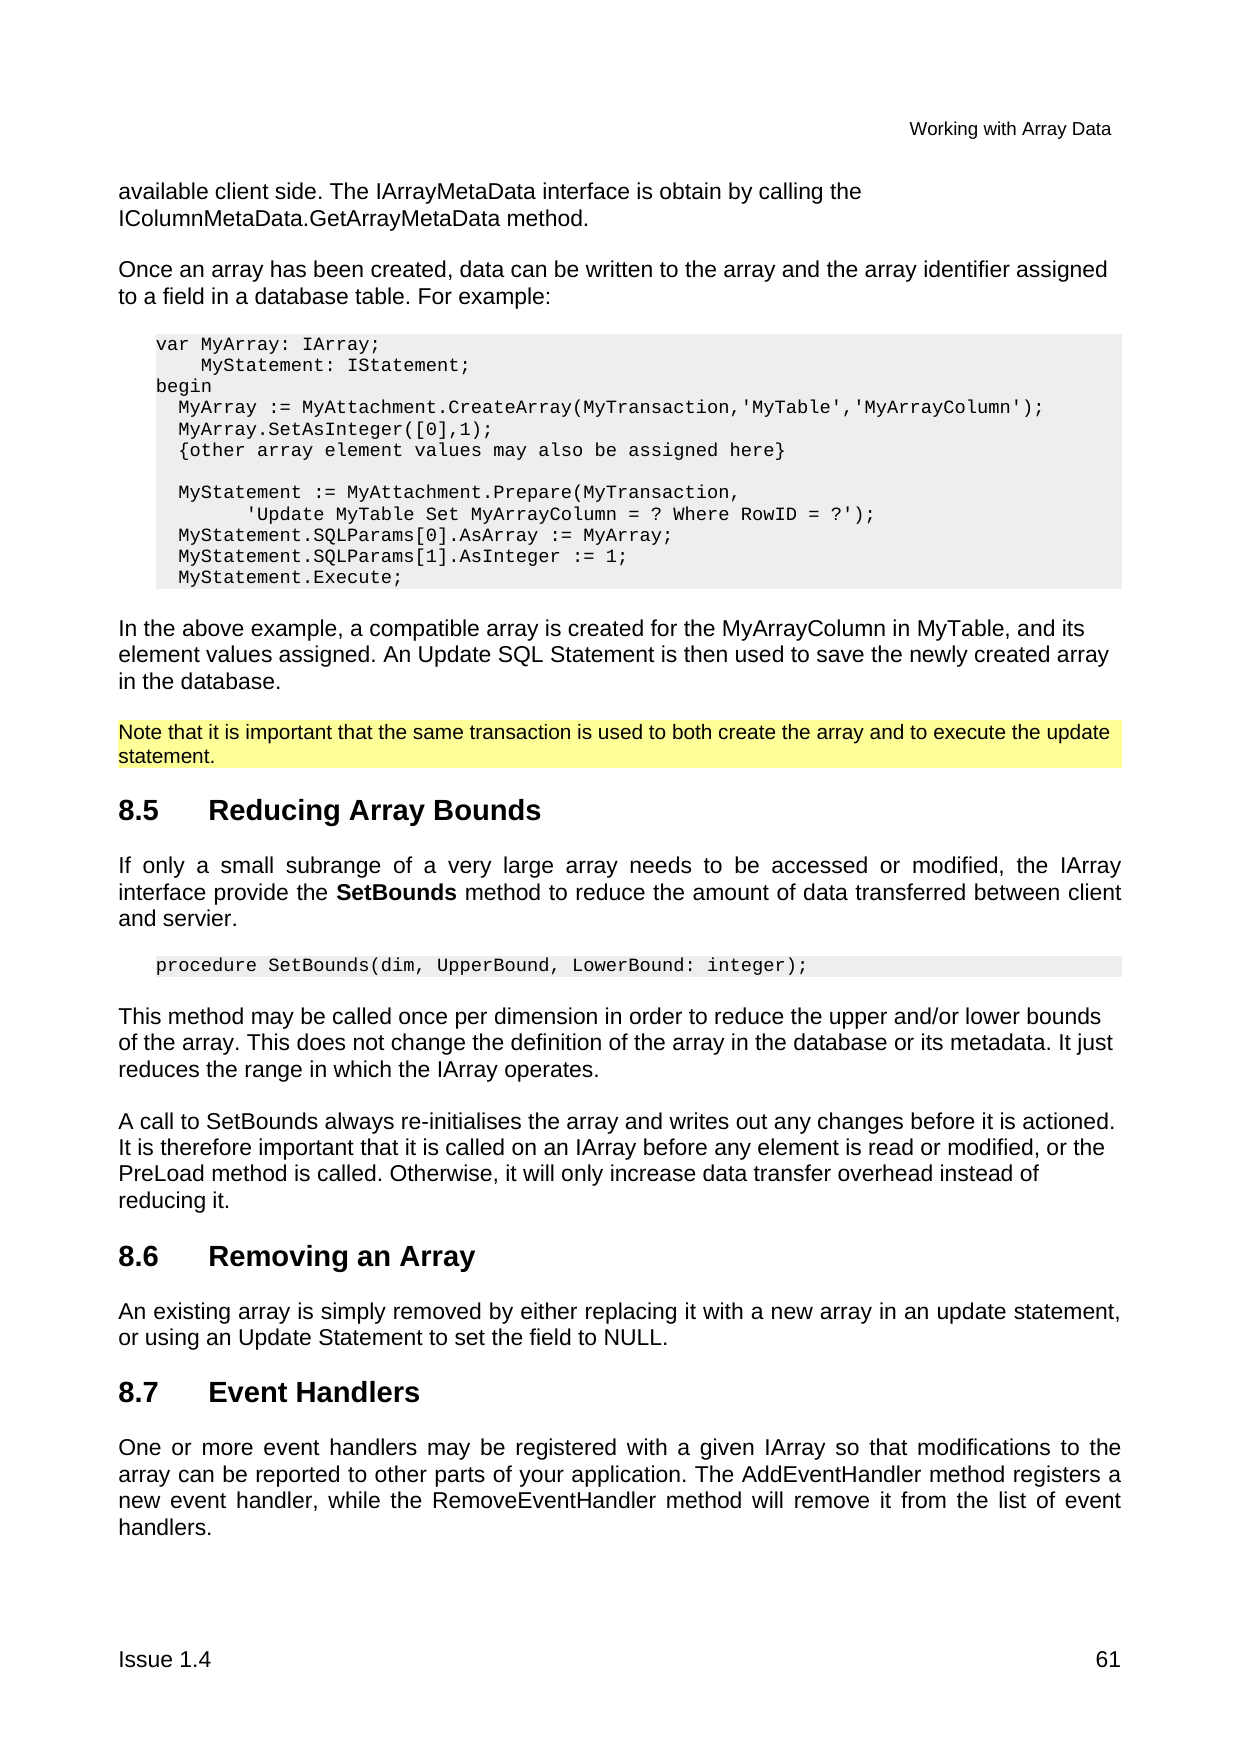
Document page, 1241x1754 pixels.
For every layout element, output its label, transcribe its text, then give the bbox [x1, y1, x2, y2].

subtitle Removing an Array [118, 1238, 1122, 1272]
text This method may be called once per dimension in order to reduce the upper and/or lower bounds of the array. This does not change the definition of the array in the database or its metadata. It just reduces the range in which the IArray operates. [118, 1003, 1122, 1082]
text Once an array has been created, data can be written to the array and the array identifier assigned to a field in a database table. For example: [118, 256, 1122, 309]
text One or more event handlers may be registered with a given IArray so that modifications to the array can be reported to other parts of your application. The AddEventHandler method registers a new event handler, while the RemoveEventHandler method will remove it from the list of event handlers. [118, 1434, 1122, 1540]
text begin [156, 377, 1122, 398]
subtitle Reducing Array Bounds [118, 793, 1122, 827]
text {other array element values may also be assigned here} [156, 441, 1122, 462]
text procedure SetBounds(dim, UpperBound, LowerBound: integer); [156, 956, 1122, 977]
text MyStatement: IStatement; [156, 356, 1122, 377]
text MyArray.SetAsInteger([0],1); [156, 419, 1122, 441]
text In the above example, a compatible array is created for the MyArrayColumn in MyTable, and its element values assigned. An Update SQL Statement is then used to save the newly created array in the database. [118, 615, 1122, 694]
text MyStatement := MyAttachment.Prepare(MyTransaction, [156, 483, 1122, 504]
subtitle Event Handlers [118, 1375, 1122, 1409]
text MyArray := MyAttachment.CreateArray(MyTransaction,'MyTable','MyArrayColumn'); [156, 398, 1122, 419]
text 'Update MyTable Set MyArrayColumn = ? Where RowID = ?'); [156, 504, 1122, 526]
text If only a small subrange of a very large array needs to be accessed or modified, the IArray interface provide the SetBounds method to reduce the amount of data transferred between client and servier. [118, 852, 1122, 931]
text Note that it is important that the same transaction is used to both create the array and to execute the update statement. [118, 720, 1122, 768]
text An existing array is simply removed by either replacing it with a new array in an update statement, or using an Update Statement to set the field to NULL. [118, 1298, 1122, 1350]
text MyStatement.Execute; [156, 568, 1122, 589]
text MyStatement.SQLParams[1].AsInteger := 1; [156, 547, 1122, 568]
text available client side. The IArrayMetaData interface is obtain by calling the IColumnMetaData.GetArrayMetaData method. [118, 178, 1122, 231]
text A call to SetBounds always re-initialises the array and writes out any changes before it is actioned. It is therefore important that it is called on an IArray before any element is read or modified, or the PreLoad method is called. Otherwise, it will only increase data transfer overhead instead of reducing it. [118, 1108, 1122, 1213]
text MyStatement.SQLParams[0].AsArray := MyArray; [156, 526, 1122, 547]
text var MyArray: IArray; [156, 334, 1122, 356]
